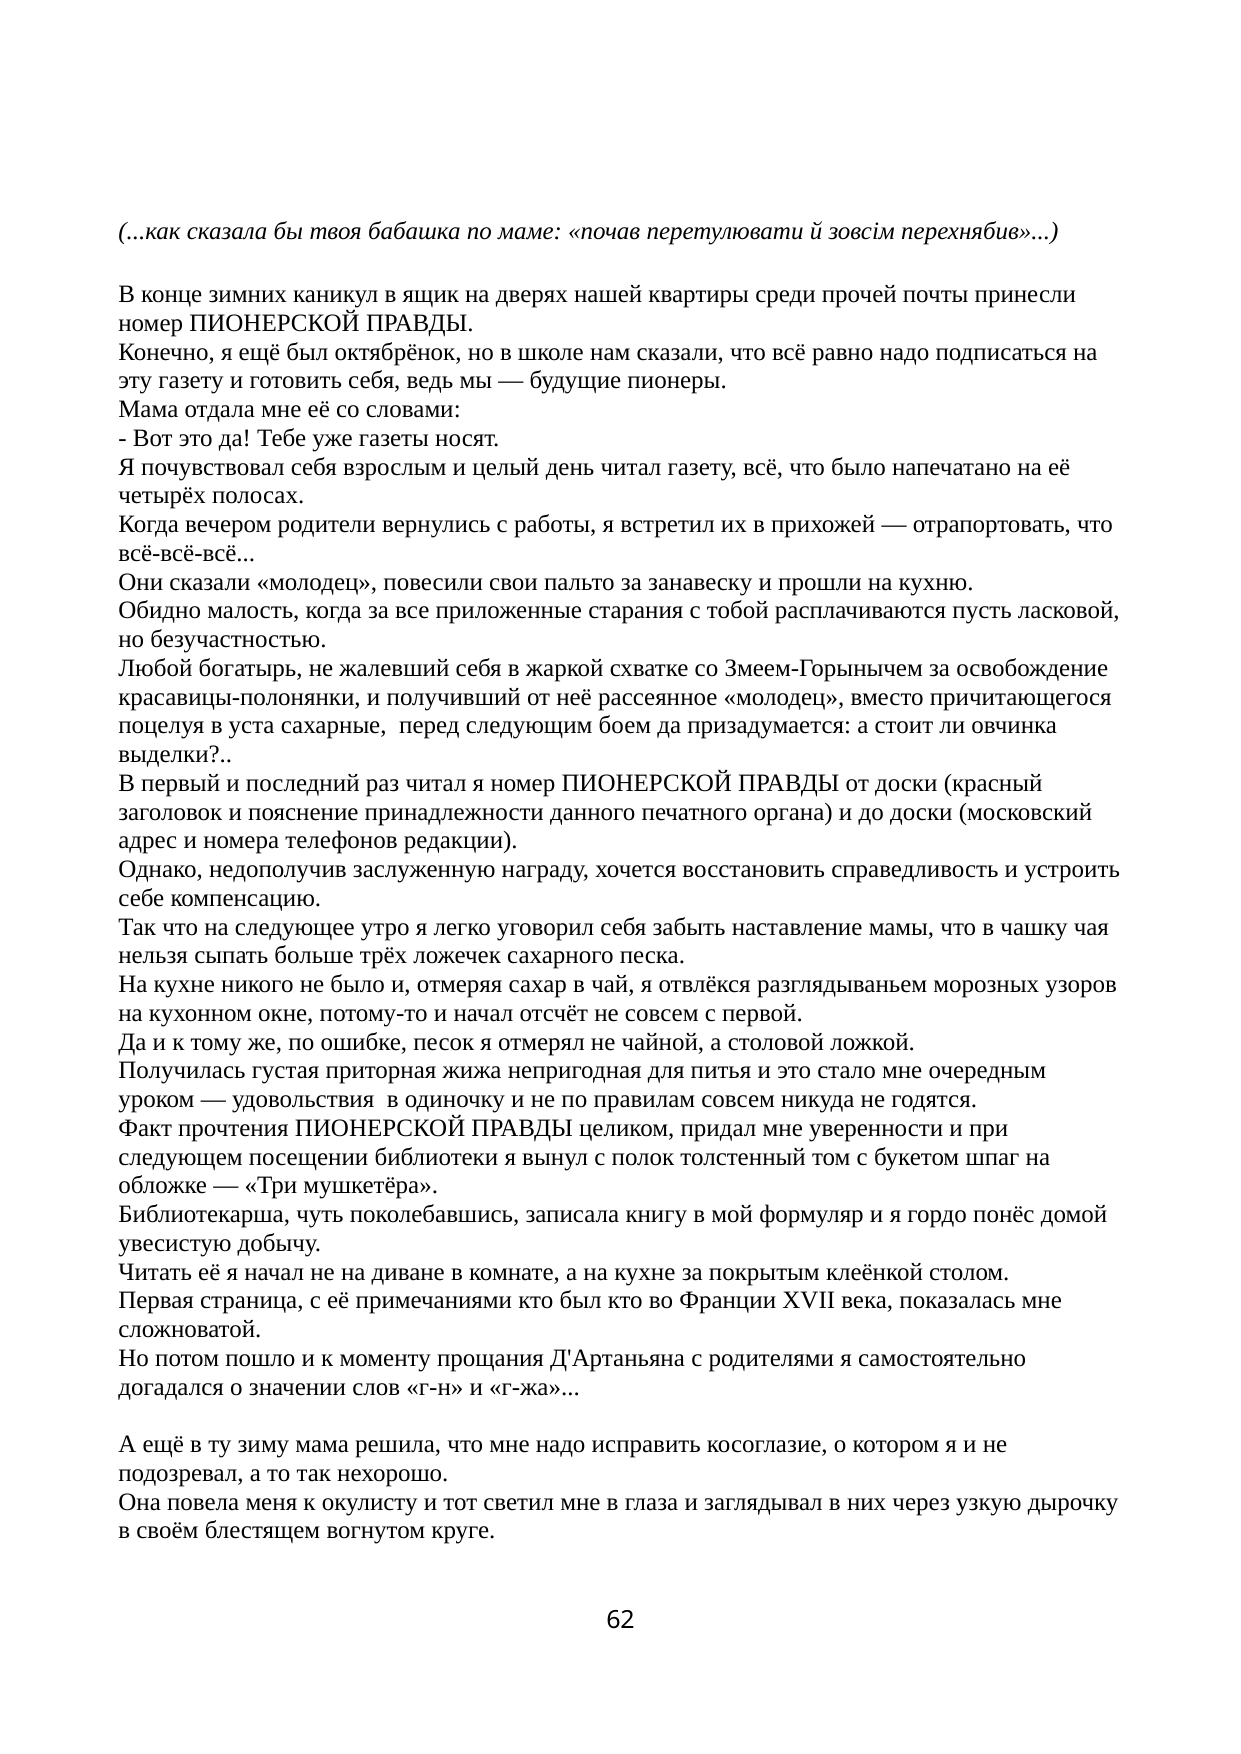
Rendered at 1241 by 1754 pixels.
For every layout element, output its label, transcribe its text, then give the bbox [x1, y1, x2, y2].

text Я почувствовал себя взрослым и целый день читал газету, всё, что было напечатано на её четырёх полосах. [118, 452, 1122, 509]
text Они сказали «молодец», повесили свои пальто за занавеску и прошли на кухню. [118, 567, 1122, 595]
text Так что на следующее утро я легко уговорил себя забыть наставление мамы, что в чашку чая нельзя сыпать больше трёх ложечек сахарного песка. [118, 912, 1122, 969]
text Конечно, я ещё был октябрёнок, но в школе нам сказали, что всё равно надо подписаться на эту газету и готовить себя, ведь мы — будущие пионеры. [118, 337, 1122, 394]
text Но потом пошло и к моменту прощания Д'Aртаньяна с родителями я самостоятельно догадался о значении слов «г-н» и «г-жа»... [118, 1343, 1122, 1400]
text А ещё в ту зиму мама решила, что мне надо исправить косоглазие, о котором я и не подозревал, а то так нехорошо. [118, 1429, 1122, 1487]
text Да и к тому же, по ошибке, песок я отмерял не чайной, а столовой ложкой. [118, 1027, 1122, 1055]
text Факт прочтения ПИОНЕРСКОЙ ПРАВДЫ целиком, придал мне уверенности и при следующем посещении библиотеки я вынул с полок толстенный том с букетом шпаг на обложке — «Три мушкетёра». [118, 1113, 1122, 1199]
text Получилась густая приторная жижа непригодная для питья и это стало мне очередным уроком — удовольствия в одиночку и не по правилам совсем никуда не годятся. [118, 1055, 1122, 1113]
text Однако, недополучив заслуженную награду, хочется восстановить справедливость и устроить себе компенсацию. [118, 854, 1122, 912]
text В конце зимних каникул в ящик на дверях нашей квартиры среди прочей почты принесли номер ПИОНЕРСКОЙ ПРАВДЫ. [118, 279, 1122, 337]
text (...как сказала бы твоя бабашка по маме: «почав перетулювати й зовсiм перехнябив»...) [118, 216, 1122, 245]
text Обидно малость, когда за все приложенные старания с тобой расплачиваются пусть ласковой, но безучастностью. [118, 595, 1122, 653]
text Читать её я начал не на диване в комнате, а на кухне за покрытым клеёнкой столом. [118, 1257, 1122, 1285]
text - Вот это да! Тебе уже газеты носят. [118, 423, 1122, 452]
text В первый и последний раз читал я номер ПИОНЕРСКОЙ ПРАВДЫ от доски (красный заголовок и пояснение принадлежности данного печатного органа) и до доски (московский адрес и номера телефонов редакции). [118, 768, 1122, 854]
text Когда вечером родители вернулись с работы, я встретил их в прихожей — отрапортовать, что всё-всё-всё... [118, 509, 1122, 567]
text Она повела меня к окулисту и тот светил мне в глаза и заглядывал в них через узкую дырочку в своём блестящем вогнутом круге. [118, 1487, 1122, 1544]
text Мама отдала мне её со словами: [118, 394, 1122, 423]
text Любой богатырь, не жалевший себя в жаркой схватке со Змеем-Горынычем за освобождение красавицы-полонянки, и получивший от неё рассеянное «молодец», вместо причитающегося поцелуя в уста сахарные, перед следующим боем да призадумается: а стоит ли овчинка выделки?.. [118, 653, 1122, 768]
text Библиотекарша, чуть поколебавшись, записала книгу в мой формуляр и я гордо понёс домой увесистую добычу. [118, 1199, 1122, 1257]
text Первая страница, с её примечаниями кто был кто во Франции XVII века, показалась мне сложноватой. [118, 1285, 1122, 1343]
text На кухне никого не было и, отмеряя сахар в чай, я отвлёкся разглядываньем морозных узоров на кухонном окне, потому-то и начал отсчёт не совсем с первой. [118, 969, 1122, 1027]
